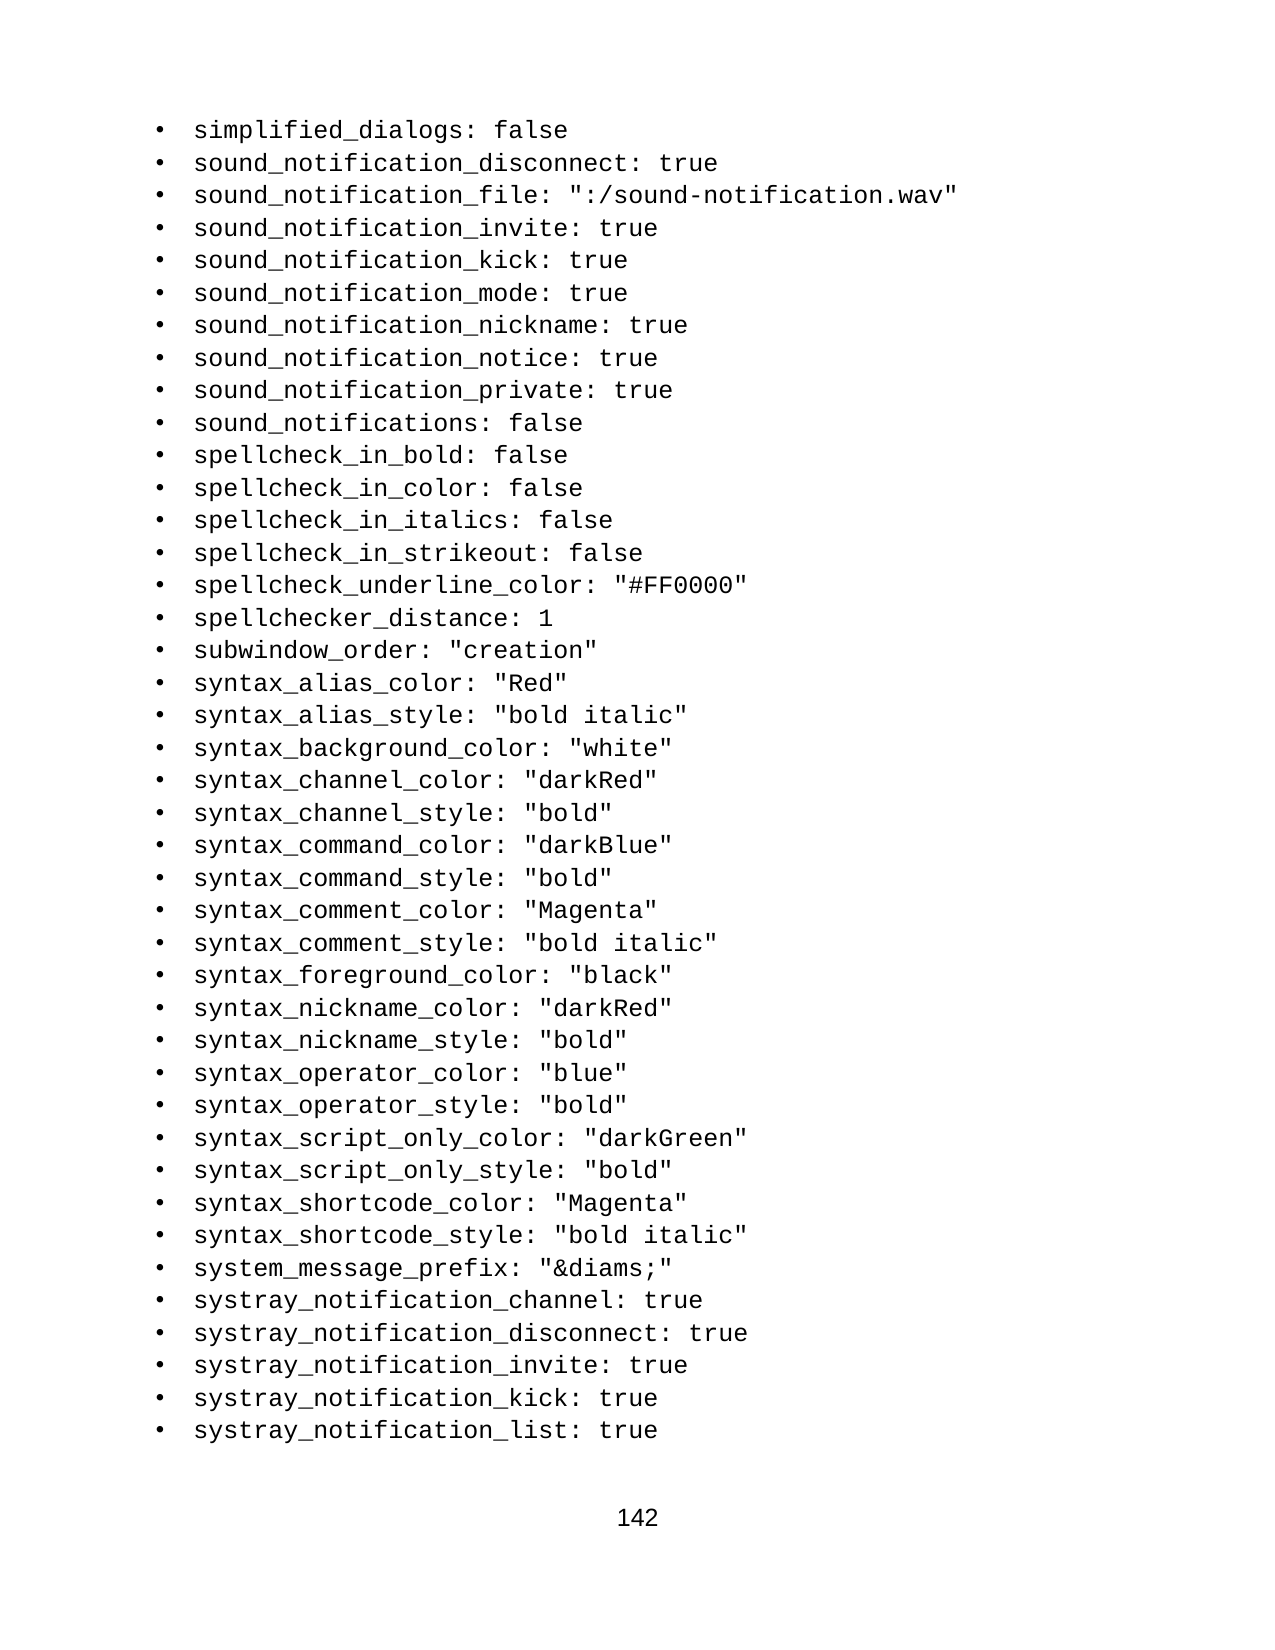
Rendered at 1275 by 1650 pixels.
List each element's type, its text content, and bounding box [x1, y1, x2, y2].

list syntax_comment_color: "Magenta" [156, 898, 1157, 926]
list syntax_operator_color: "blue" [156, 1061, 1157, 1089]
list sound_notification_disconnect: true [156, 151, 1157, 179]
list syntax_background_color: "white" [156, 736, 1157, 764]
list syntax_script_only_style: "bold" [156, 1158, 1157, 1186]
list sound_notifications: false [156, 411, 1157, 439]
list systray_notification_channel: true [156, 1288, 1157, 1316]
list systray_notification_disconnect: true [156, 1321, 1157, 1349]
list systray_notification_invite: true [156, 1353, 1157, 1381]
list syntax_shortcode_style: "bold italic" [156, 1223, 1157, 1251]
list systray_notification_list: true [156, 1418, 1157, 1446]
list spellcheck_in_strikeout: false [156, 541, 1157, 569]
list syntax_comment_style: "bold italic" [156, 931, 1157, 959]
list syntax_channel_color: "darkRed" [156, 768, 1157, 796]
list syntax_operator_style: "bold" [156, 1093, 1157, 1121]
list sound_notification_mode: true [156, 281, 1157, 309]
list sound_notification_file: ":/sound-notification.wav" [156, 183, 1157, 211]
list simplified_dialogs: false [156, 118, 1157, 146]
list subwindow_order: "creation" [156, 638, 1157, 666]
list syntax_channel_style: "bold" [156, 801, 1157, 829]
list systray_notification_kick: true [156, 1386, 1157, 1414]
list sound_notification_kick: true [156, 248, 1157, 276]
list spellcheck_in_bold: false [156, 443, 1157, 471]
list syntax_command_style: "bold" [156, 866, 1157, 894]
list spellchecker_distance: 1 [156, 606, 1157, 634]
list sound_notification_nickname: true [156, 313, 1157, 341]
list syntax_command_color: "darkBlue" [156, 833, 1157, 861]
list sound_notification_private: true [156, 378, 1157, 406]
list spellcheck_in_color: false [156, 476, 1157, 504]
list spellcheck_in_italics: false [156, 508, 1157, 536]
list syntax_nickname_color: "darkRed" [156, 996, 1157, 1024]
list syntax_alias_color: "Red" [156, 671, 1157, 699]
list sound_notification_invite: true [156, 216, 1157, 244]
list syntax_shortcode_color: "Magenta" [156, 1191, 1157, 1219]
list spellcheck_underline_color: "#FF0000" [156, 573, 1157, 601]
list syntax_alias_style: "bold italic" [156, 703, 1157, 731]
list syntax_nickname_style: "bold" [156, 1028, 1157, 1056]
list syntax_foreground_color: "black" [156, 963, 1157, 991]
list syntax_script_only_color: "darkGreen" [156, 1126, 1157, 1154]
list sound_notification_notice: true [156, 346, 1157, 374]
list system_message_prefix: "&diams;" [156, 1256, 1157, 1284]
